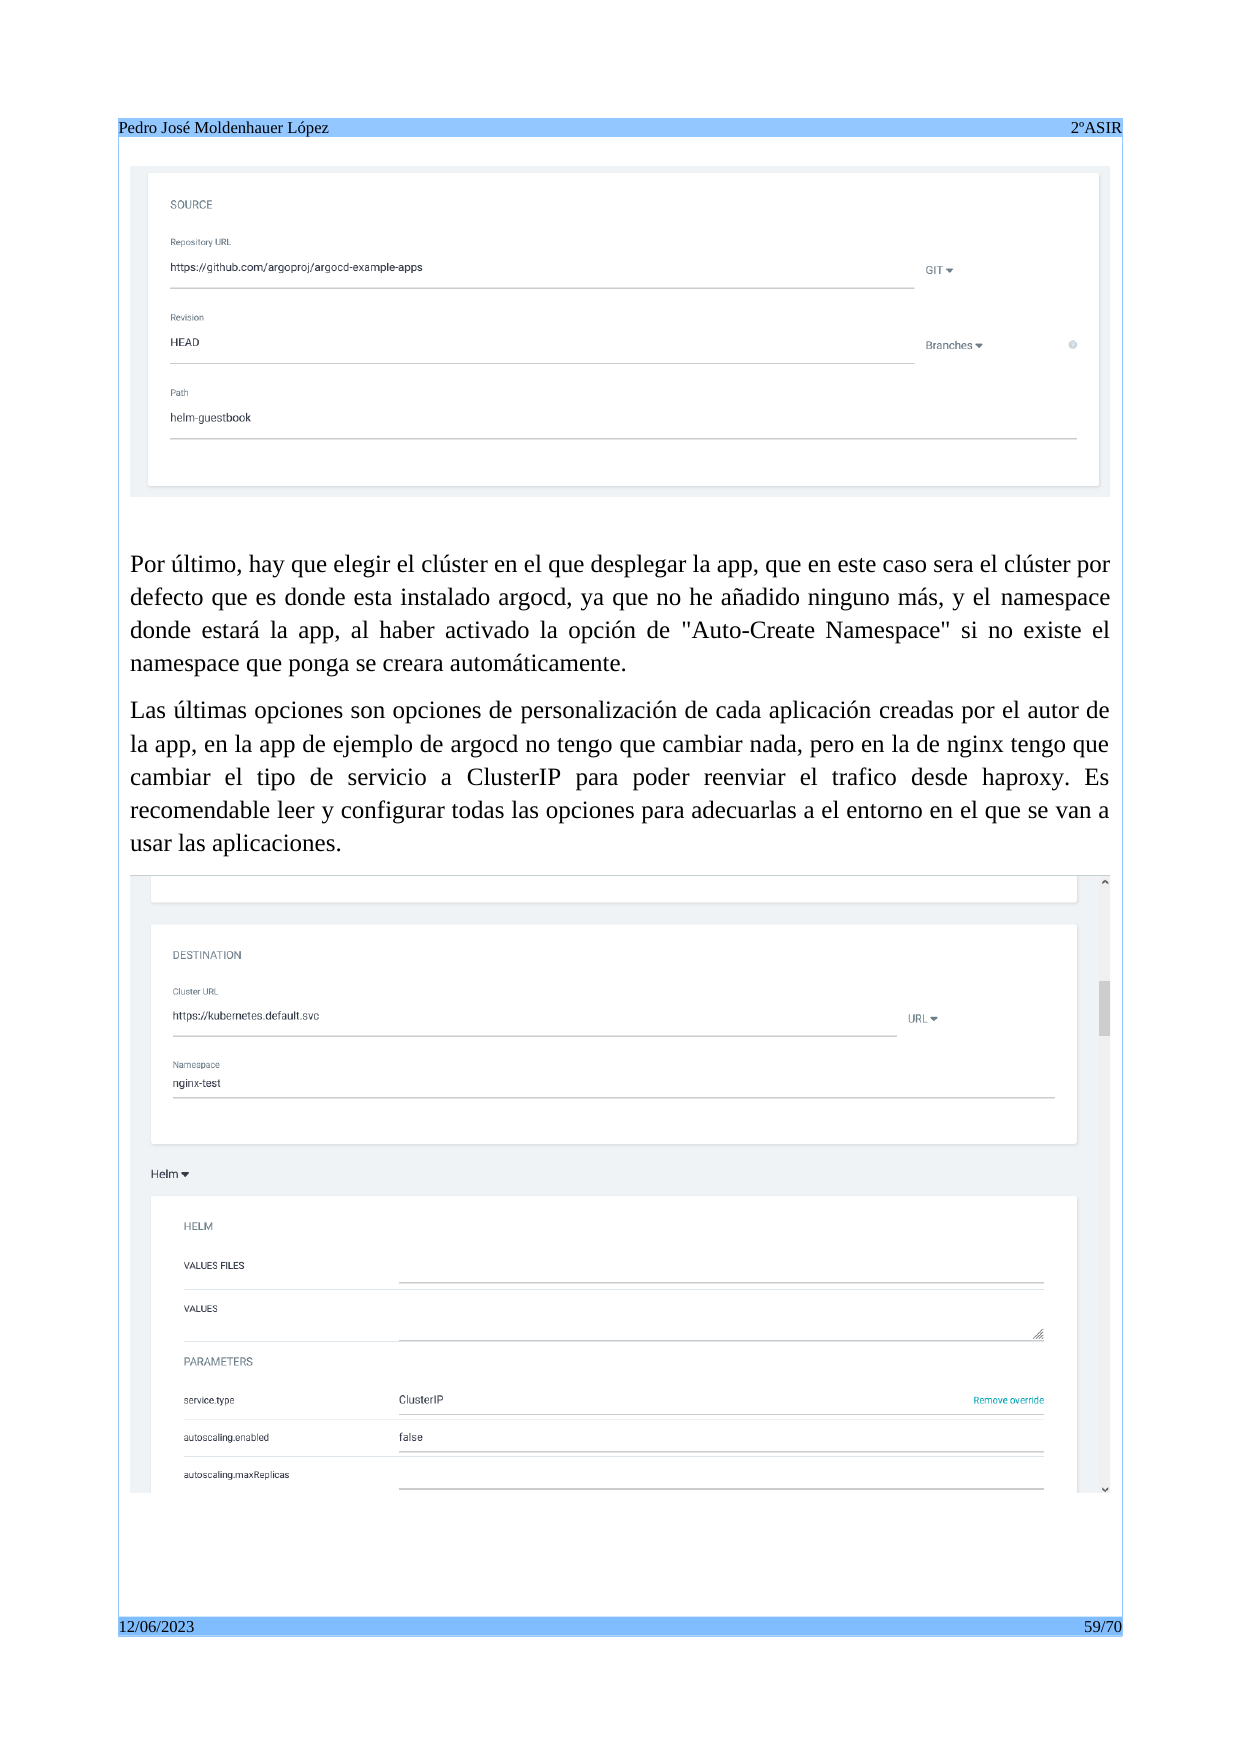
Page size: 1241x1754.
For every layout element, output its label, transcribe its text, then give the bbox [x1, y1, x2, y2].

picture [130, 875, 1111, 1493]
picture [130, 166, 1111, 497]
text Por último, hay que elegir el clúster en el que desplegar la app, que en este caso sera el clúster por defecto que es donde esta instalado argocd, ya que no he añadido ninguno más, y el namespace donde estará la app, al haber activado la opción de "Auto-Create Namespace" si no existe el namespace que ponga se creara automáticamente. [130, 549, 1110, 677]
text Las últimas opciones son opciones de personalización de cada aplicación creadas por el autor de la app, en la app de ejemplo de argocd no tengo que cambiar nada, pero en la de nginx tengo que cambiar el tipo de servicio a ClusterIP para poder reenviar el trafico desde haproxy. Es recomendable leer y configurar todas las opciones para adecuarlas a el entorno en el que se van a usar las aplicaciones. [130, 696, 1110, 856]
